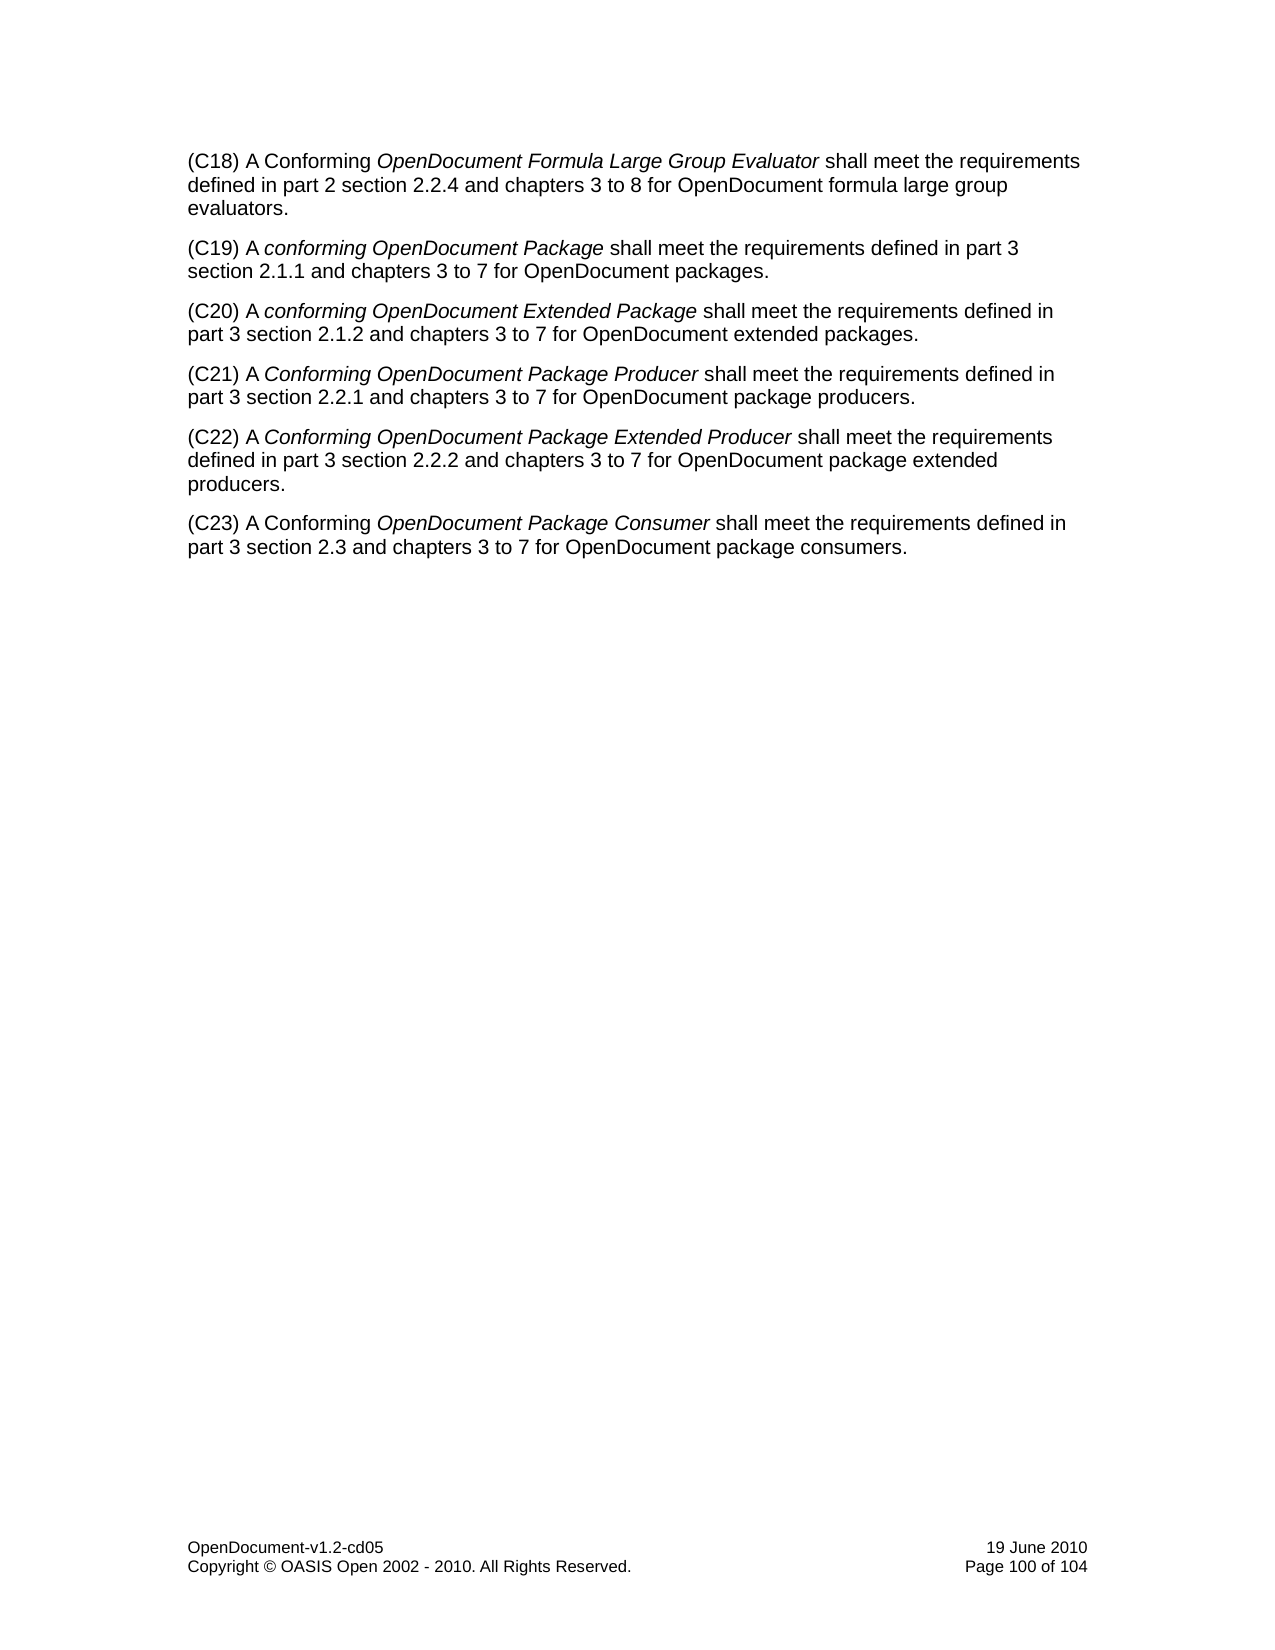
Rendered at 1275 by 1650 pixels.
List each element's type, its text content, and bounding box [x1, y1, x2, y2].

list A Conforming OpenDocument Formula Large Group Evaluator shall meet the requirements defined in part 2 section 2.2.4 and chapters 3 to 8 for OpenDocument formula large group evaluators. [187, 150, 1088, 220]
list A Conforming OpenDocument Package Extended Producer shall meet the requirements defined in part 3 section 2.2.2 and chapters 3 to 7 for OpenDocument package extended producers. [187, 426, 1088, 495]
list A conforming OpenDocument Extended Package shall meet the requirements defined in part 3 section 2.1.2 and chapters 3 to 7 for OpenDocument extended packages. [187, 299, 1088, 346]
list A Conforming OpenDocument Package Producer shall meet the requirements defined in part 3 section 2.2.1 and chapters 3 to 7 for OpenDocument package producers. [187, 363, 1088, 409]
list A Conforming OpenDocument Package Consumer shall meet the requirements defined in part 3 section 2.3 and chapters 3 to 7 for OpenDocument package consumers. [187, 512, 1088, 558]
list A conforming OpenDocument Package shall meet the requirements defined in part 3 section 2.1.1 and chapters 3 to 7 for OpenDocument packages. [187, 236, 1088, 283]
